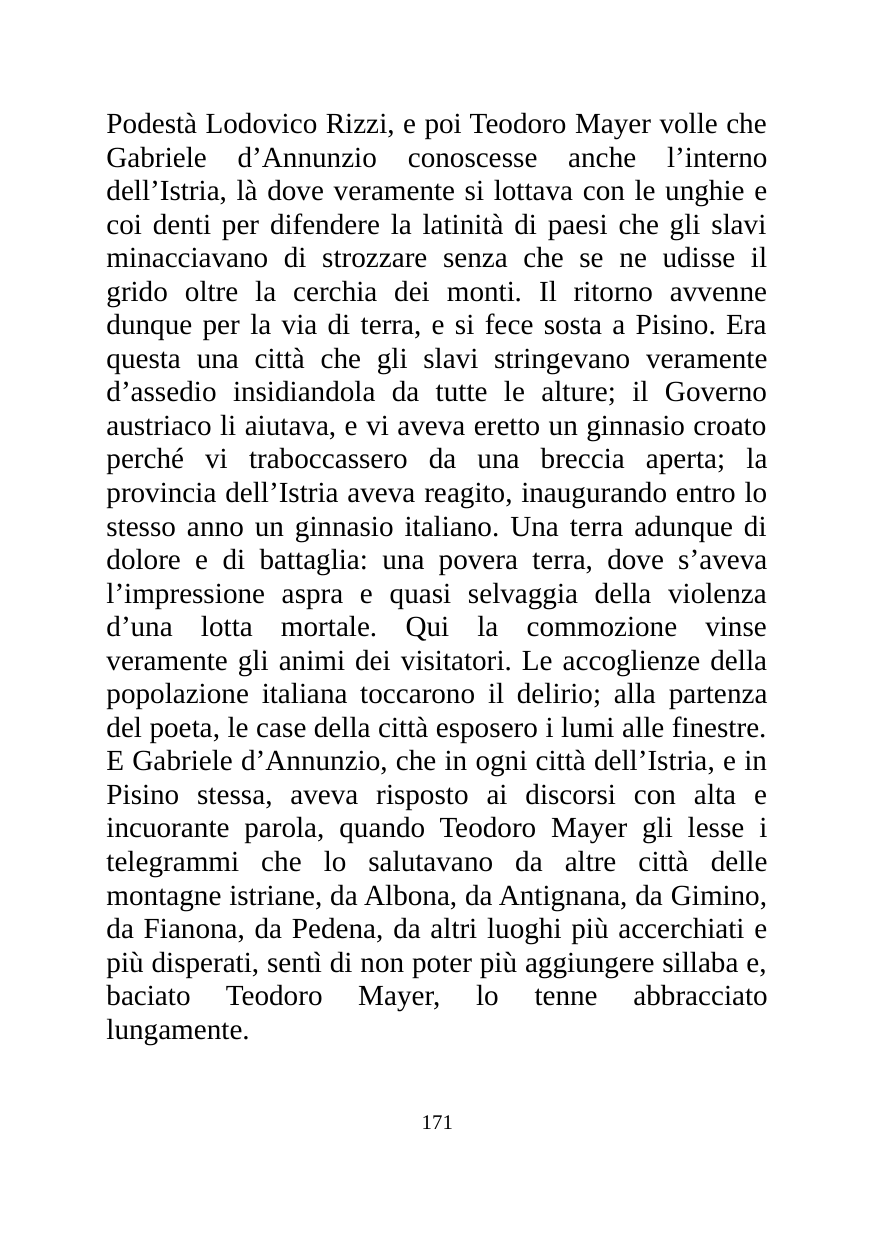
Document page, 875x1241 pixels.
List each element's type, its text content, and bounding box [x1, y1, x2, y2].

text Podestà Lodovico Rizzi, e poi Teodoro Mayer volle che Gabriele d’Annunzio conoscesse anche l’interno dell’Istria, là dove veramente si lottava con le unghie e coi denti per difendere la latinità di paesi che gli slavi minacciavano di strozzare senza che se ne udisse il grido oltre la cerchia dei monti. Il ritorno avvenne dunque per la via di terra, e si fece sosta a Pisino. Era questa una città che gli slavi stringevano veramente d’assedio insidiandola da tutte le alture; il Governo austriaco li aiutava, e vi aveva eretto un ginnasio croato perché vi traboccassero da una breccia aperta; la provincia dell’Istria aveva reagito, inaugurando entro lo stesso anno un ginnasio italiano. Una terra adunque di dolore e di battaglia: una povera terra, dove s’aveva l’impressione aspra e quasi selvaggia della violenza d’una lotta mortale. Qui la commozione vinse veramente gli animi dei visitatori. Le accoglienze della popolazione italiana toccarono il delirio; alla partenza del poeta, le case della città esposero i lumi alle finestre. E Gabriele d’Annunzio, che in ogni città dell’Istria, e in Pisino stessa, aveva risposto ai discorsi con alta e incuorante parola, quando Teodoro Mayer gli lesse i telegrammi che lo salutavano da altre città delle montagne istriane, da Albona, da Antignana, da Gimino, da Fianona, da Pedena, da altri luoghi più accerchiati e più disperati, sentì di non poter più aggiungere sillaba e, baciato Teodoro Mayer, lo tenne abbracciato lungamente. [106, 106, 768, 1045]
